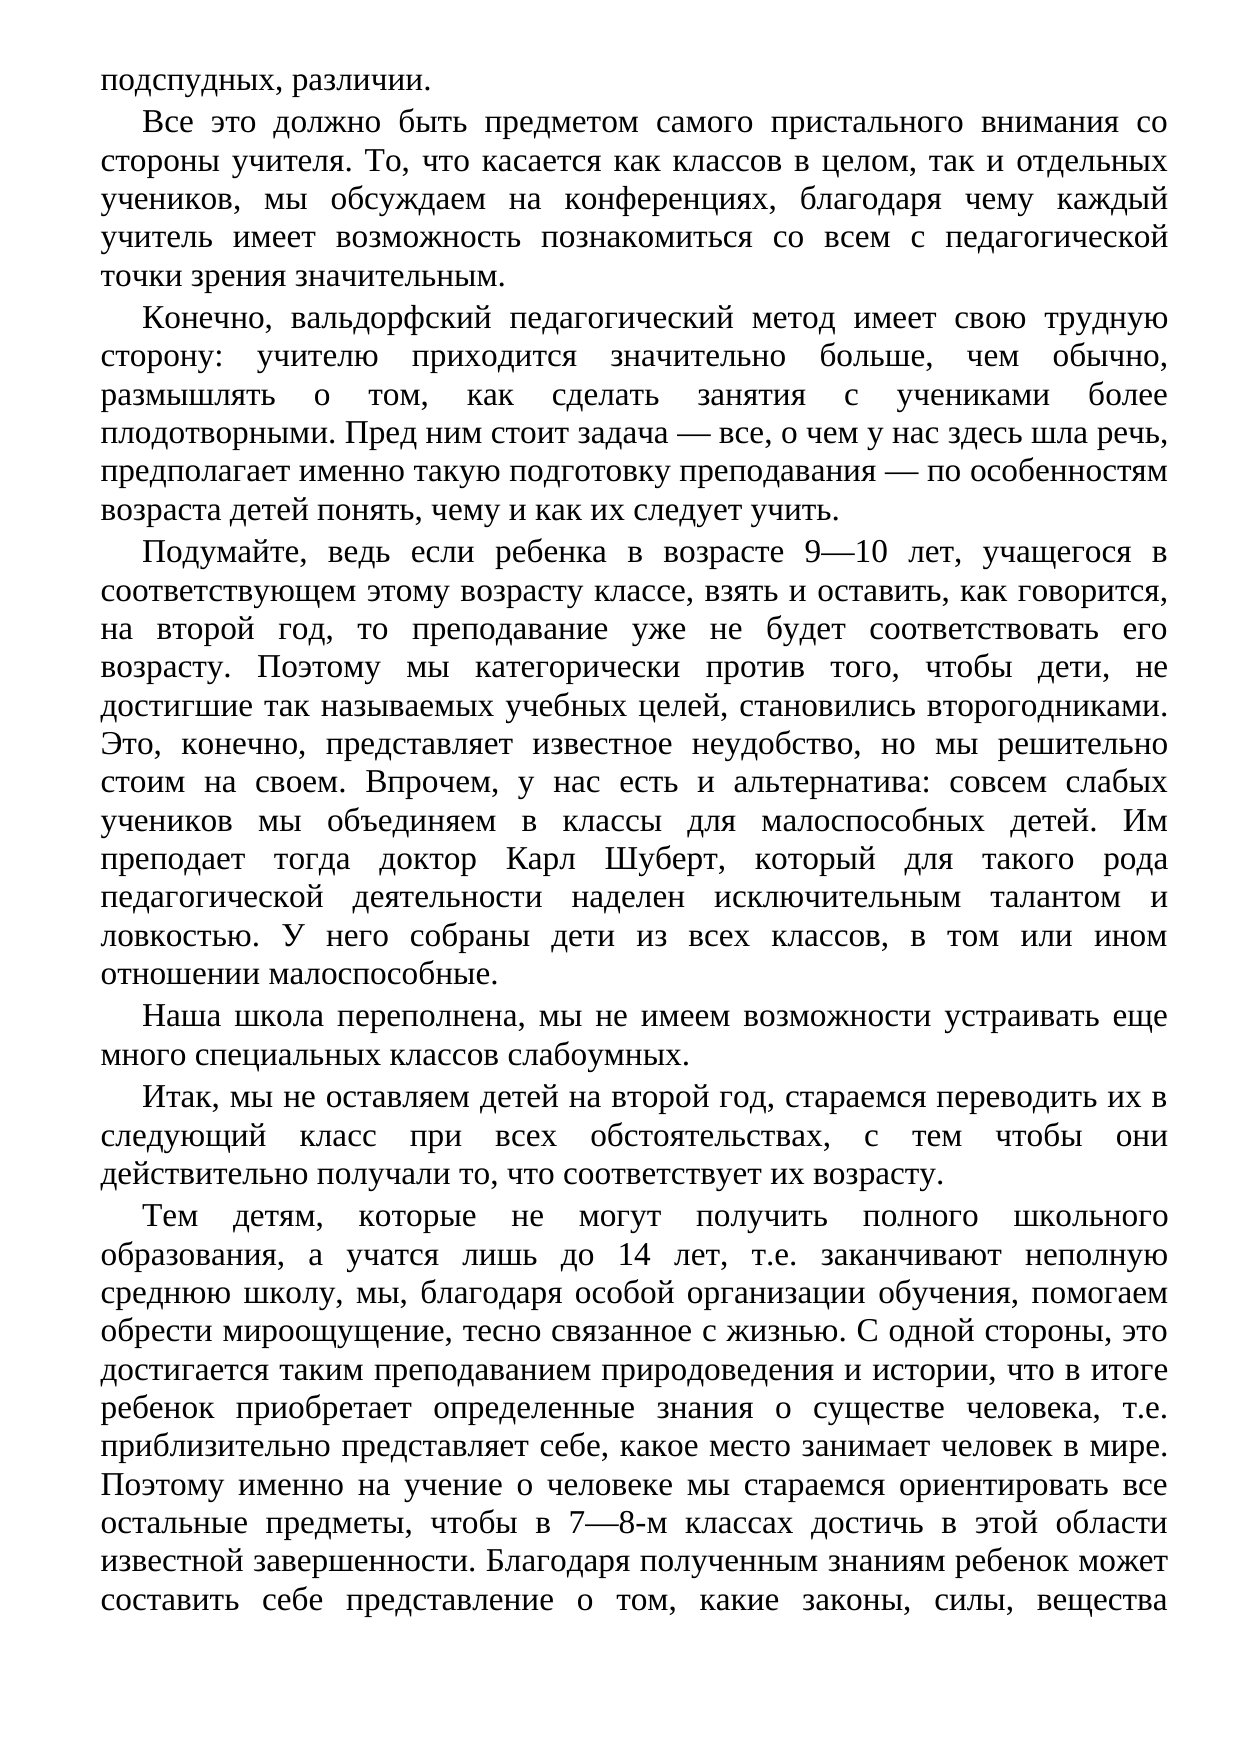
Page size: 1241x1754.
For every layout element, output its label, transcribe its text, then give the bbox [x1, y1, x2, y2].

text подспудных, различии. [100, 59, 1169, 97]
text Подумайте, ведь если ребенка в возрасте 9—10 лет, учащегося в соответствующем этому возрасту классе, взять и оставить, как говорится, на второй год, то преподавание уже не будет соответствовать его возрасту. Поэтому мы категорически против того, чтобы дети, не достигшие так называемых учебных целей, становились второгодниками. Это, конечно, представляет известное неудобство, но мы решительно стоим на своем. Впрочем, у нас есть и альтернатива: совсем слабых учеников мы объединяем в классы для малоспособных детей. Им преподает тогда доктор Карл Шуберт, который для такого рода педагогической деятельности наделен исключительным талантом и ловкостью. У него собраны дети из всех классов, в том или ином отношении малоспособные. [100, 532, 1169, 992]
text Все это должно быть предметом самого пристального внимания со стороны учителя. То, что касается как классов в целом, так и отдельных учеников, мы обсуждаем на конференциях, благодаря чему каждый учитель имеет возможность познакомиться со всем с педагогической точки зрения значительным. [100, 102, 1169, 293]
text Итак, мы не оставляем детей на второй год, стараемся переводить их в следующий класс при всех обстоятельствах, с тем чтобы они действительно получали то, что соответствует их возрасту. [100, 1077, 1169, 1192]
text Тем детям, которые не могут получить полного школьного образования, а учатся лишь до 14 лет, т.е. заканчивают неполную среднюю школу, мы, благодаря особой организации обучения, помогаем обрести мироощущение, тесно связанное с жизнью. С одной стороны, это достигается таким преподаванием природоведения и истории, что в итоге ребенок приобретает определенные знания о существе человека, т.е. приблизительно представляет себе, какое место занимает человек в мире. Поэтому именно на учение о человеке мы стараемся ориентировать все остальные предметы, чтобы в 7—8-м классах достичь в этой области известной завершенности. Благодаря полученным знаниям ребенок может составить себе представление о том, какие законы, силы, вещества [100, 1196, 1169, 1617]
text Конечно, вальдорфский педагогический метод имеет свою трудную сторону: учителю приходится значительно больше, чем обычно, размышлять о том, как сделать занятия с учениками более плодотворными. Пред ним стоит задача — все, о чем у нас здесь шла речь, предполагает именно такую подготовку преподавания — по особенностям возраста детей понять, чему и как их следует учить. [100, 297, 1169, 527]
text Наша школа переполнена, мы не имеем возможности устраивать еще много специальных классов слабоумных. [100, 996, 1169, 1072]
